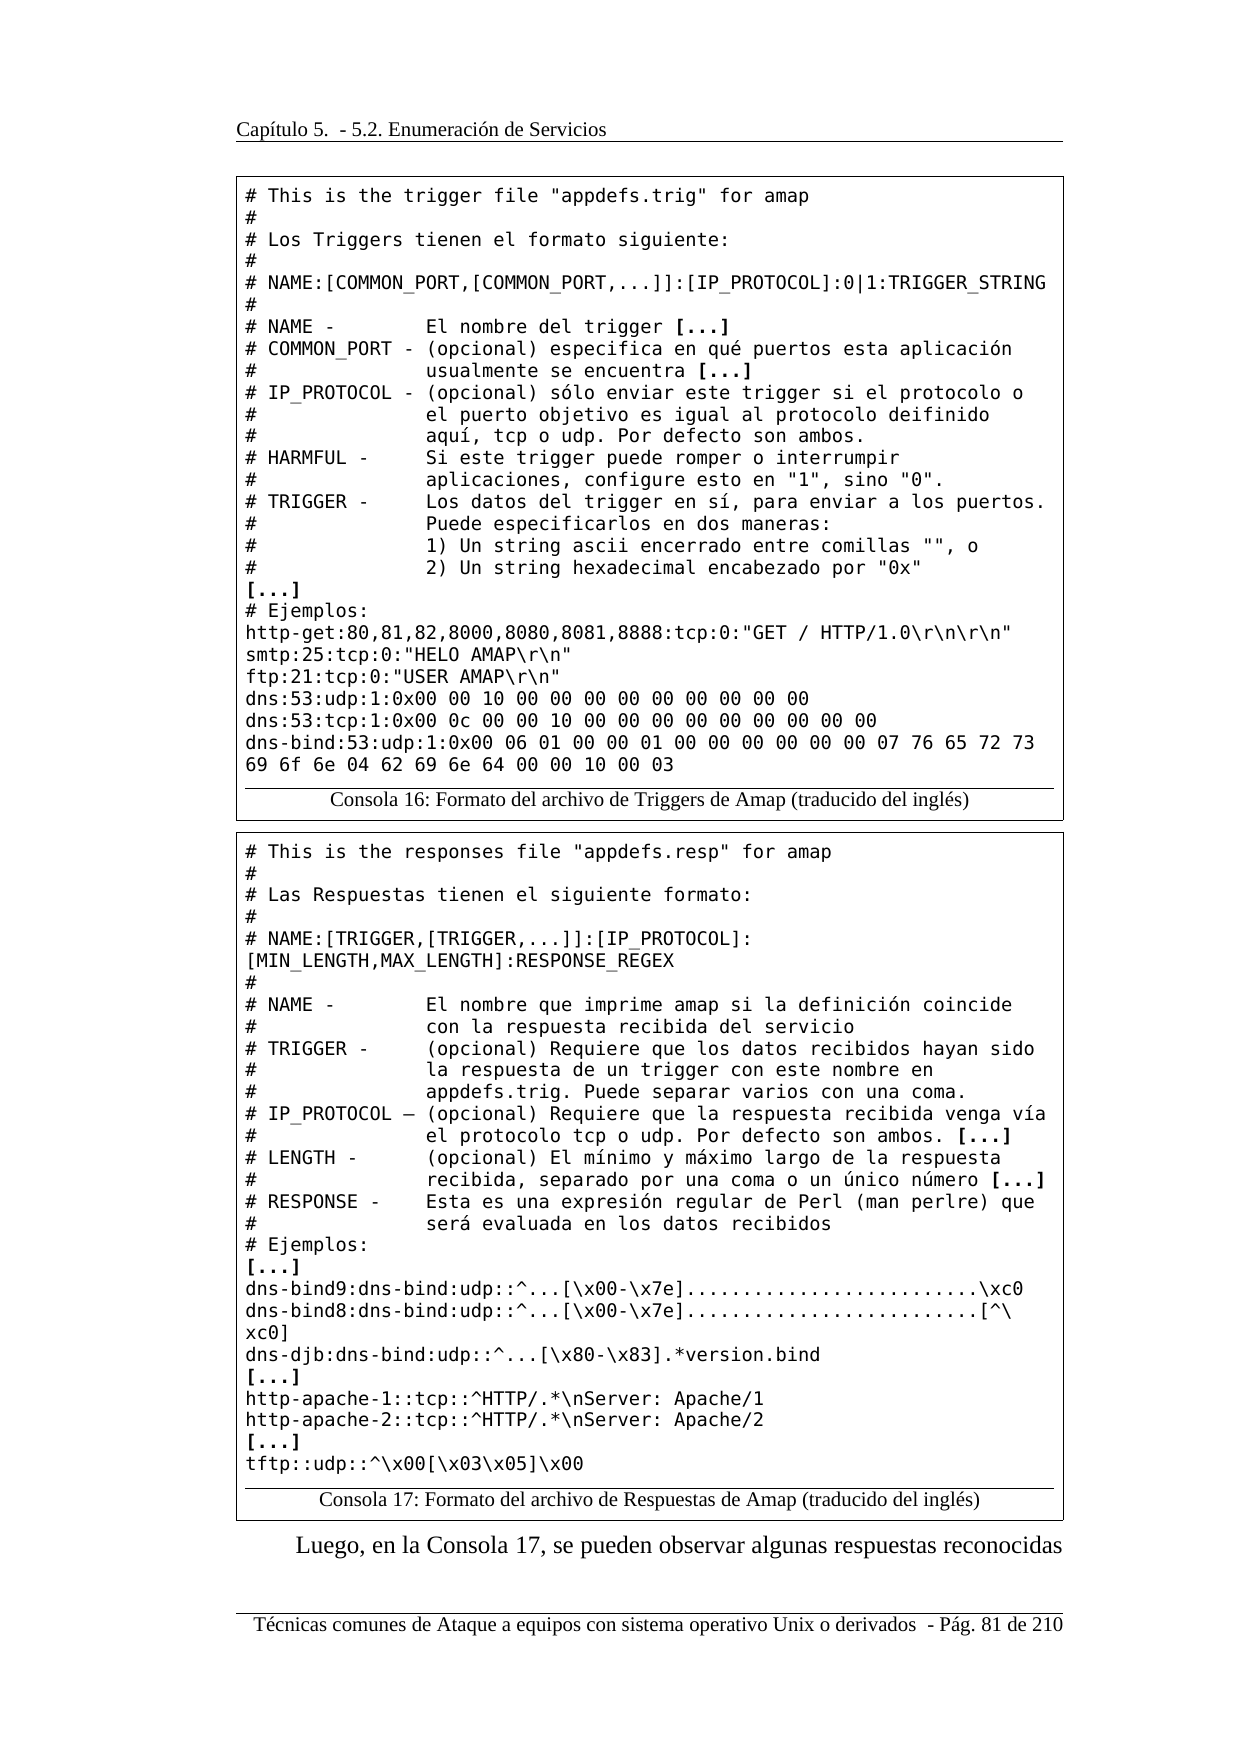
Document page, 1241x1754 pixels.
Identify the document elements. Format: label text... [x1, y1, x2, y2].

text # recibida, separado por una coma o un único número [...] [245, 1169, 1054, 1191]
text # This is the responses file "appdefs.resp" for amap [245, 841, 1054, 862]
text Consola 16: Formato del archivo de Triggers de Amap (traducido del inglés) [245, 789, 1054, 811]
text # TRIGGER - (opcional) Requiere que los datos recibidos hayan sido [245, 1037, 1054, 1059]
text # [245, 294, 1054, 316]
text # Las Respuestas tienen el siguiente formato: [245, 884, 1054, 906]
text # aquí, tcp o udp. Por defecto son ambos. [245, 425, 1054, 447]
text # NAME - El nombre del trigger [...] [245, 316, 1054, 338]
text # NAME:[COMMON_PORT,[COMMON_PORT,...]]:[IP_PROTOCOL]:0|1:TRIGGER_STRING [245, 272, 1054, 294]
text # [245, 862, 1054, 884]
text # COMMON_PORT - (opcional) especifica en qué puertos esta aplicación [245, 338, 1054, 360]
text [...] [245, 1431, 1054, 1453]
text dns-bind8:dns-bind:udp::^...[\x00-\x7e]..........................[^\xc0] [245, 1300, 1054, 1344]
text # NAME:[TRIGGER,[TRIGGER,...]]:[IP_PROTOCOL]:[MIN_LENGTH,MAX_LENGTH]:RESPONSE_REGEX [245, 928, 1054, 972]
text http-apache-1::tcp::^HTTP/.*\nServer: Apache/1 [245, 1387, 1054, 1409]
text # Los Triggers tienen el formato siguiente: [245, 228, 1054, 250]
text # HARMFUL - Si este trigger puede romper o interrumpir [245, 447, 1054, 469]
text smtp:25:tcp:0:"HELO AMAP\r\n" [245, 644, 1054, 666]
text # LENGTH - (opcional) El mínimo y máximo largo de la respuesta [245, 1147, 1054, 1169]
text # [245, 906, 1054, 928]
text # con la respuesta recibida del servicio [245, 1016, 1054, 1037]
text [...] [245, 578, 1054, 600]
text # [245, 972, 1054, 994]
text # la respuesta de un trigger con este nombre en [245, 1059, 1054, 1081]
text http-apache-2::tcp::^HTTP/.*\nServer: Apache/2 [245, 1409, 1054, 1431]
text # 2) Un string hexadecimal encabezado por "0x" [245, 557, 1054, 578]
text [...] [245, 1256, 1054, 1278]
text ftp:21:tcp:0:"USER AMAP\r\n" [245, 666, 1054, 688]
text # el puerto objetivo es igual al protocolo deifinido [245, 403, 1054, 425]
text dns-bind9:dns-bind:udp::^...[\x00-\x7e]..........................\xc0 [245, 1278, 1054, 1300]
text # Ejemplos: [245, 1234, 1054, 1256]
text # NAME - El nombre que imprime amap si la definición coincide [245, 994, 1054, 1016]
text [...] [245, 1366, 1054, 1387]
text http-get:80,81,82,8000,8080,8081,8888:tcp:0:"GET / HTTP/1.0\r\n\r\n" [245, 622, 1054, 644]
text dns-djb:dns-bind:udp::^...[\x80-\x83].*version.bind [245, 1344, 1054, 1366]
text [237, 177, 1063, 820]
text # RESPONSE - Esta es una expresión regular de Perl (man perlre) que [245, 1191, 1054, 1212]
text # appdefs.trig. Puede separar varios con una coma. [245, 1081, 1054, 1103]
text Luego, en la Consola 17, se pueden observar algunas respuestas reconocidas [236, 1521, 1063, 1559]
text dns-bind:53:udp:1:0x00 06 01 00 00 01 00 00 00 00 00 00 07 76 65 72 73 69 6f 6e 04 62 69 6e 64 00 00 10 00 03 [245, 732, 1054, 775]
text tftp::udp::^\x00[\x03\x05]\x00 [245, 1453, 1054, 1475]
text dns:53:udp:1:0x00 00 10 00 00 00 00 00 00 00 00 00 [245, 688, 1054, 710]
text # 1) Un string ascii encerrado entre comillas "", o [245, 535, 1054, 557]
text # TRIGGER - Los datos del trigger en sí, para enviar a los puertos. [245, 491, 1054, 513]
text # IP_PROTOCOL - (opcional) sólo enviar este trigger si el protocolo o [245, 382, 1054, 403]
text # [245, 207, 1054, 228]
text dns:53:tcp:1:0x00 0c 00 00 10 00 00 00 00 00 00 00 00 00 [245, 710, 1054, 732]
text # será evaluada en los datos recibidos [245, 1212, 1054, 1234]
text # Puede especificarlos en dos maneras: [245, 513, 1054, 535]
text [237, 833, 1063, 1520]
text # IP_PROTOCOL – (opcional) Requiere que la respuesta recibida venga vía [245, 1103, 1054, 1125]
text # [245, 250, 1054, 272]
text Consola 17: Formato del archivo de Respuestas de Amap (traducido del inglés) [245, 1489, 1054, 1511]
text # el protocolo tcp o udp. Por defecto son ambos. [...] [245, 1125, 1054, 1147]
text # Ejemplos: [245, 600, 1054, 622]
text # usualmente se encuentra [...] [245, 360, 1054, 382]
text # This is the trigger file "appdefs.trig" for amap [245, 185, 1054, 207]
text # aplicaciones, configure esto en "1", sino "0". [245, 469, 1054, 491]
